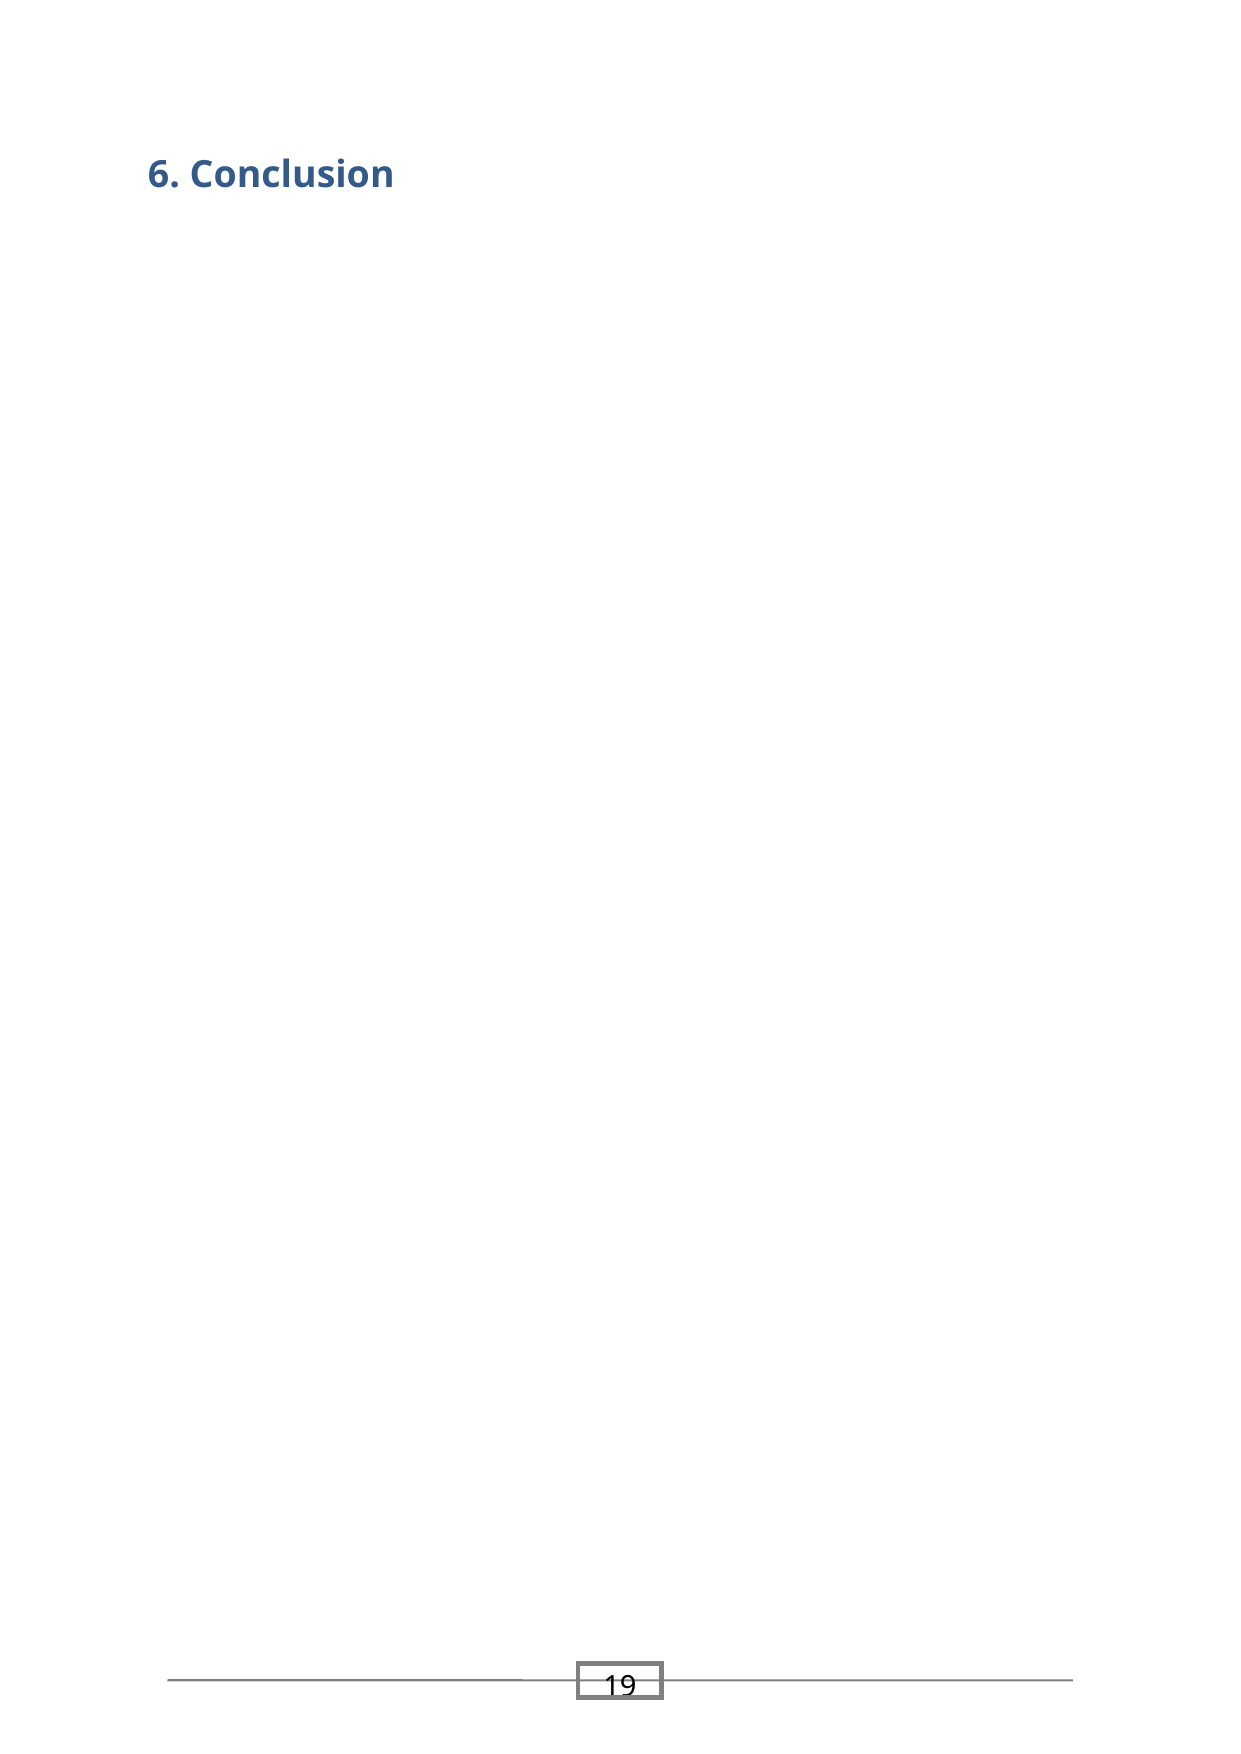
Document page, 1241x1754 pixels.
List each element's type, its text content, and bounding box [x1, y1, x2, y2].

subtitle 6. Conclusion [148, 148, 1093, 199]
